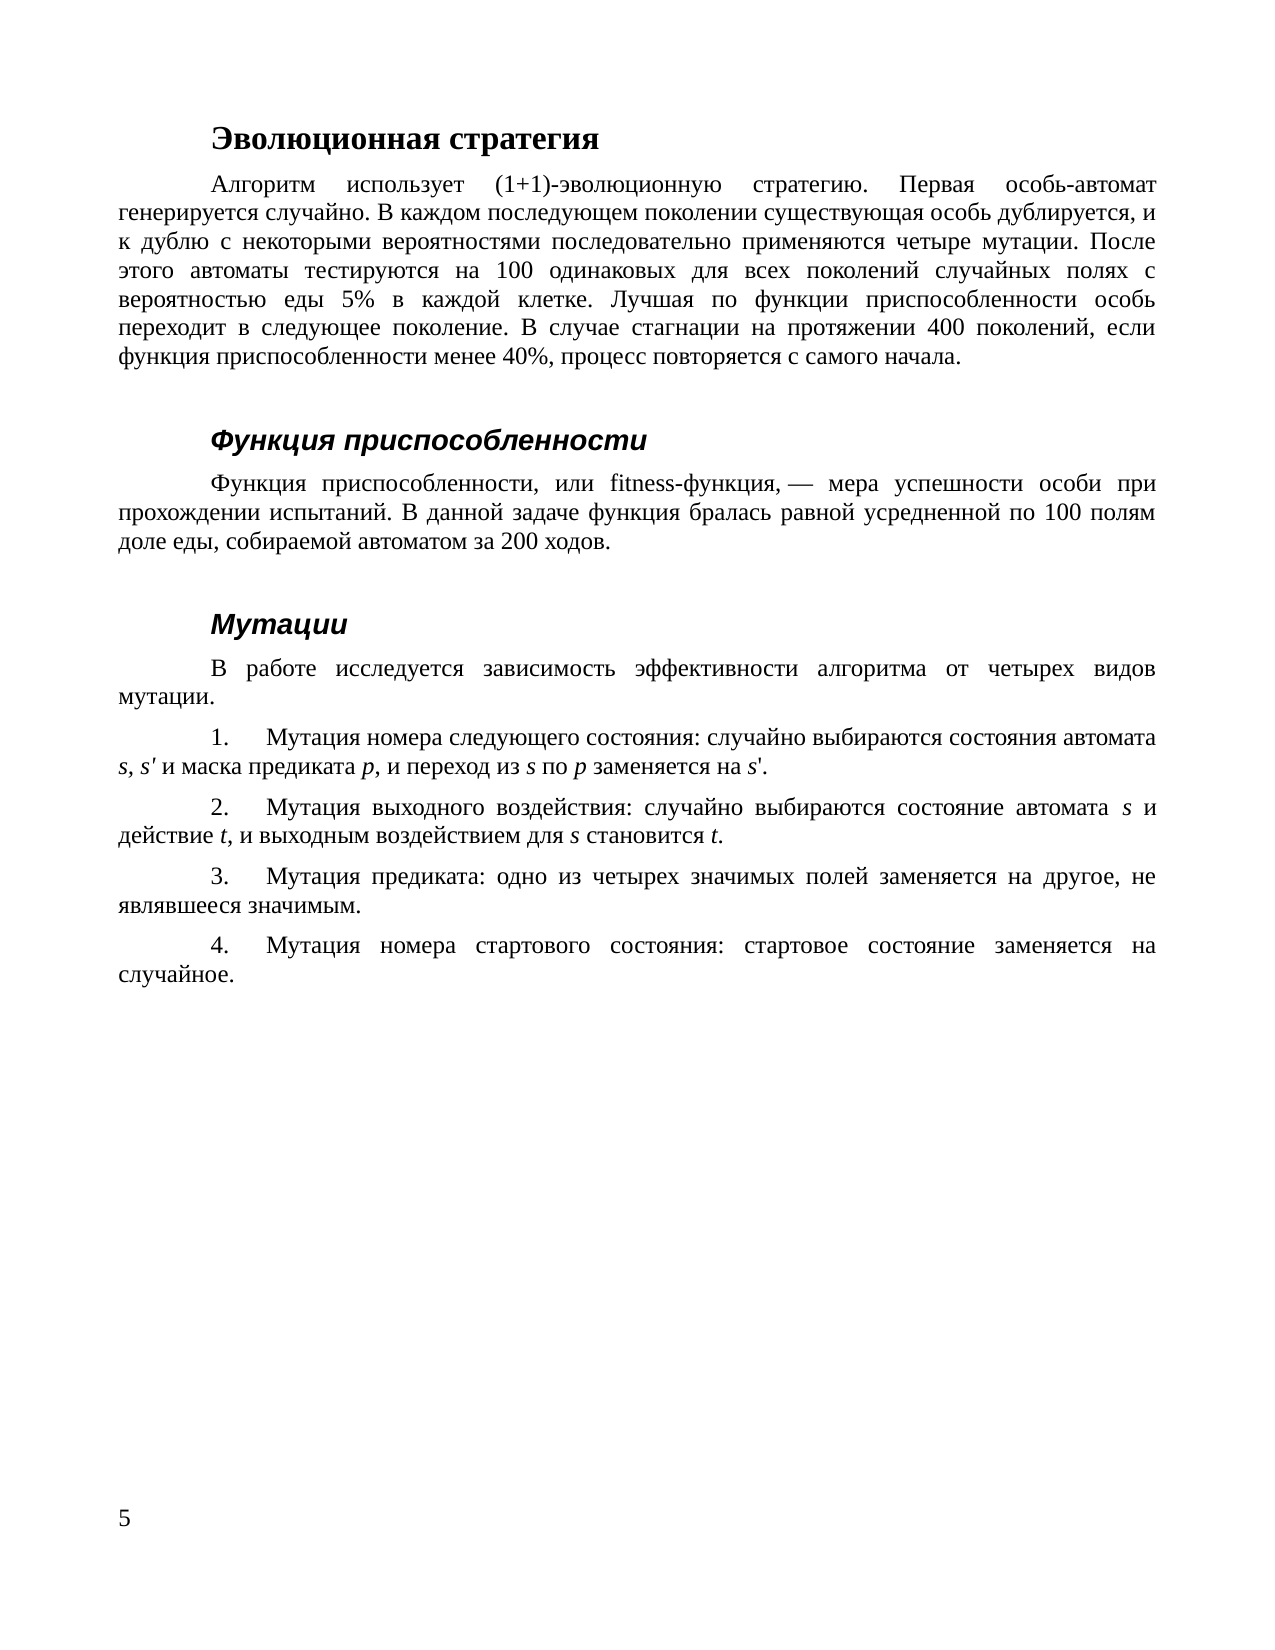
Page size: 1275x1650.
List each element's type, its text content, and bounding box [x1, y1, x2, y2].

text В работе исследуется зависимость эффективности алгоритма от четырех видов мутации. [118, 653, 1157, 710]
subtitle Эволюционная стратегия [118, 118, 1157, 157]
list Мутация номера стартового состояния: стартовое состояние заменяется на случайное. [118, 931, 1157, 988]
subtitle Мутации [118, 607, 1157, 641]
list Мутация предиката: одно из четырех значимых полей заменяется на другое, не являвшееся значимым. [118, 861, 1157, 919]
list Мутация выходного воздействия: случайно выбираются состояние автомата s и действие t, и выходным воздействием для s становится t. [118, 792, 1157, 849]
text Функция приспособленности, или fitness-функция, — мера успешности особи при прохождении испытаний. В данной задаче функция бралась равной усредненной по 100 полям доле еды, собираемой автоматом за 200 ходов. [118, 468, 1157, 554]
list Мутация номера следующего состояния: случайно выбираются состояния автомата s, s' и маска предиката p, и переход из s по p заменяется на s'. [118, 722, 1157, 780]
text Алгоритм использует (1+1)-эволюционную стратегию. Первая особь-автомат генерируется случайно. В каждом последующем поколении существующая особь дублируется, и к дублю с некоторыми вероятностями последовательно применяются четыре мутации. После этого автоматы тестируются на 100 одинаковых для всех поколений случайных полях с вероятностью еды 5% в каждой клетке. Лучшая по функции приспособленности особь переходит в следующее поколение. В случае стагнации на протяжении 400 поколений, если функция приспособленности менее 40%, процесс повторяется с самого начала. [118, 169, 1157, 370]
subtitle Функция приспособленности [118, 423, 1157, 456]
